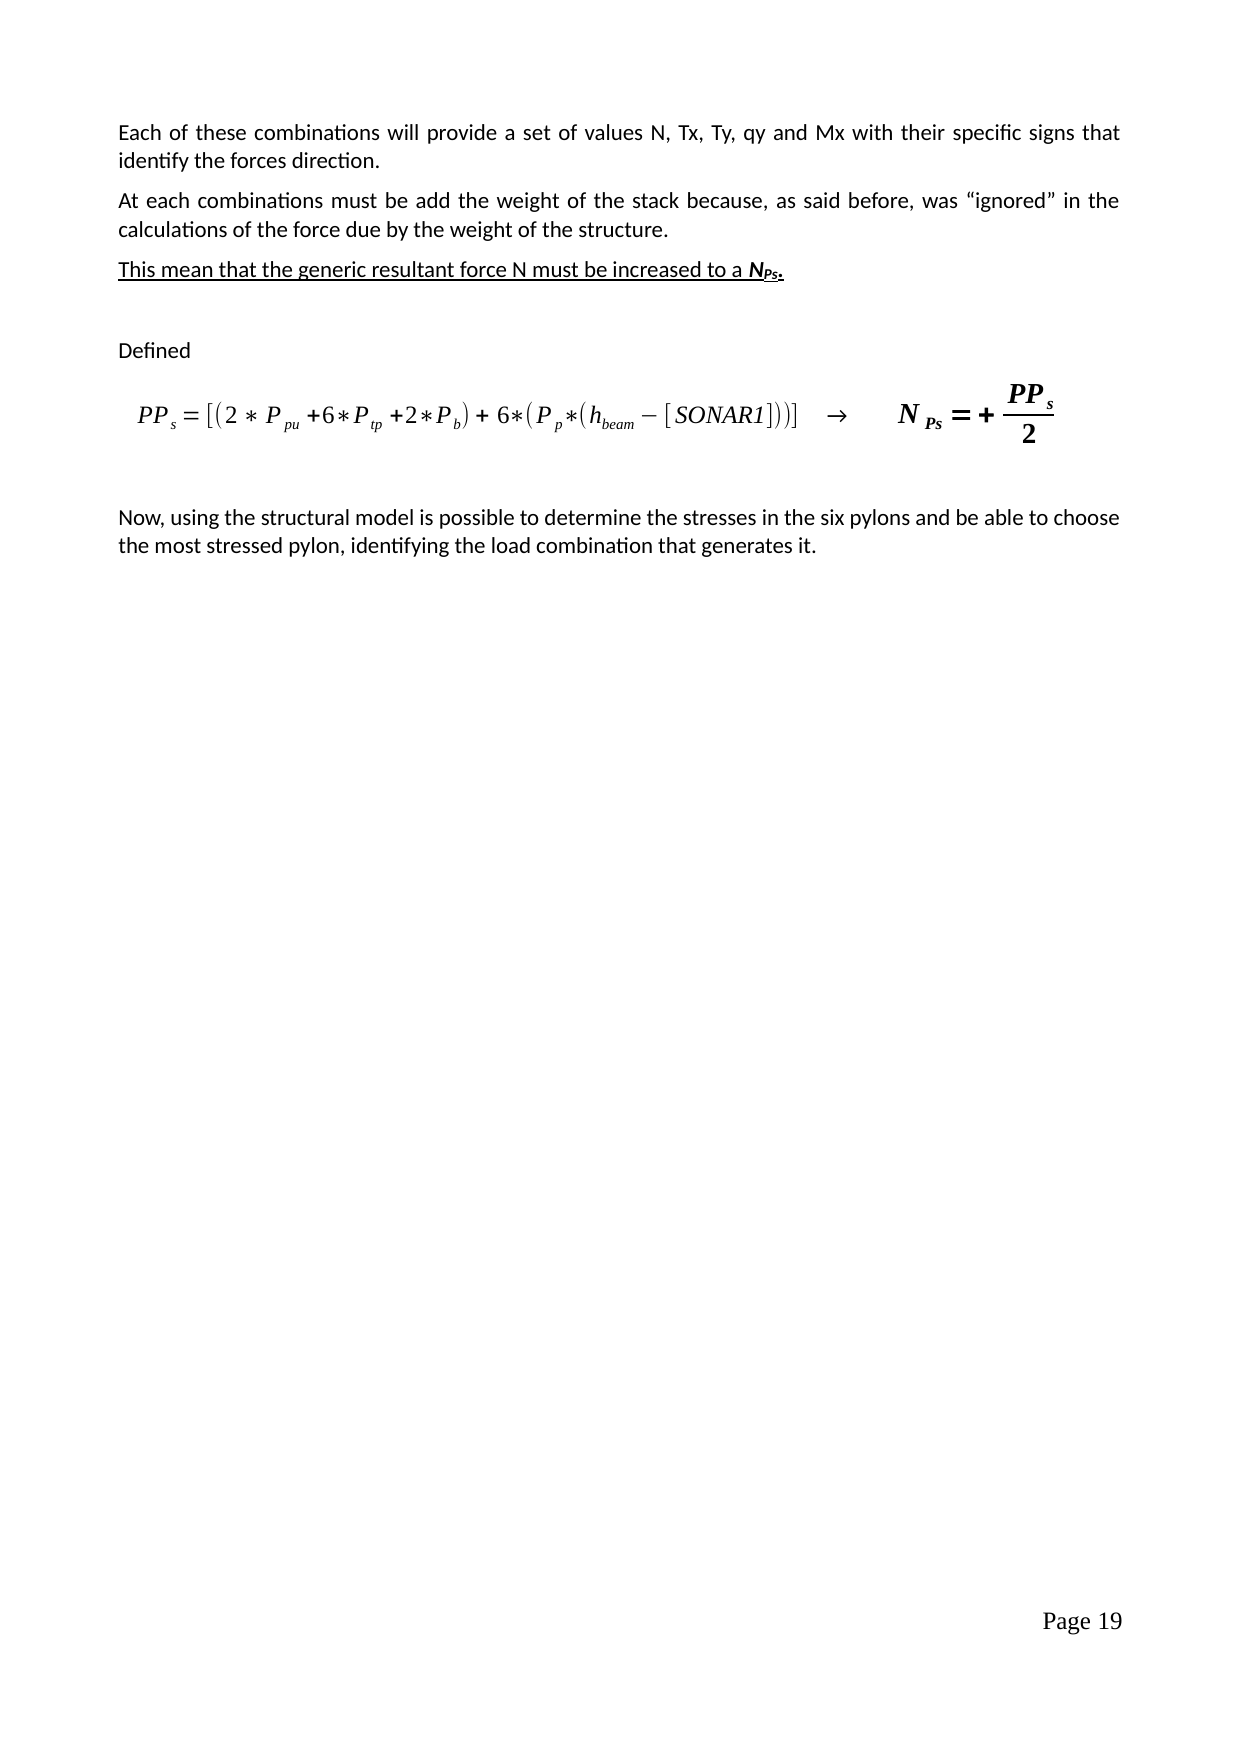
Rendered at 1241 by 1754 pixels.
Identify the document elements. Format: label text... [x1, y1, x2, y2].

text This mean that the generic resultant force N must be increased to a NPs. [118, 255, 1122, 283]
text At each combinations must be add the weight of the stack because, as said before, was “ignored” in the calculations of the force due by the weight of the structure. [118, 187, 1122, 243]
text → [118, 377, 1122, 450]
text Defined [118, 336, 1122, 364]
text Now, using the structural model is possible to determine the stresses in the six pylons and be able to choose the most stressed pylon, identifying the load combination that generates it. [118, 503, 1122, 559]
text Each of these combinations will provide a set of values N, Tx, Ty, qy and Mx with their specific signs that identify the forces direction. [118, 118, 1122, 174]
